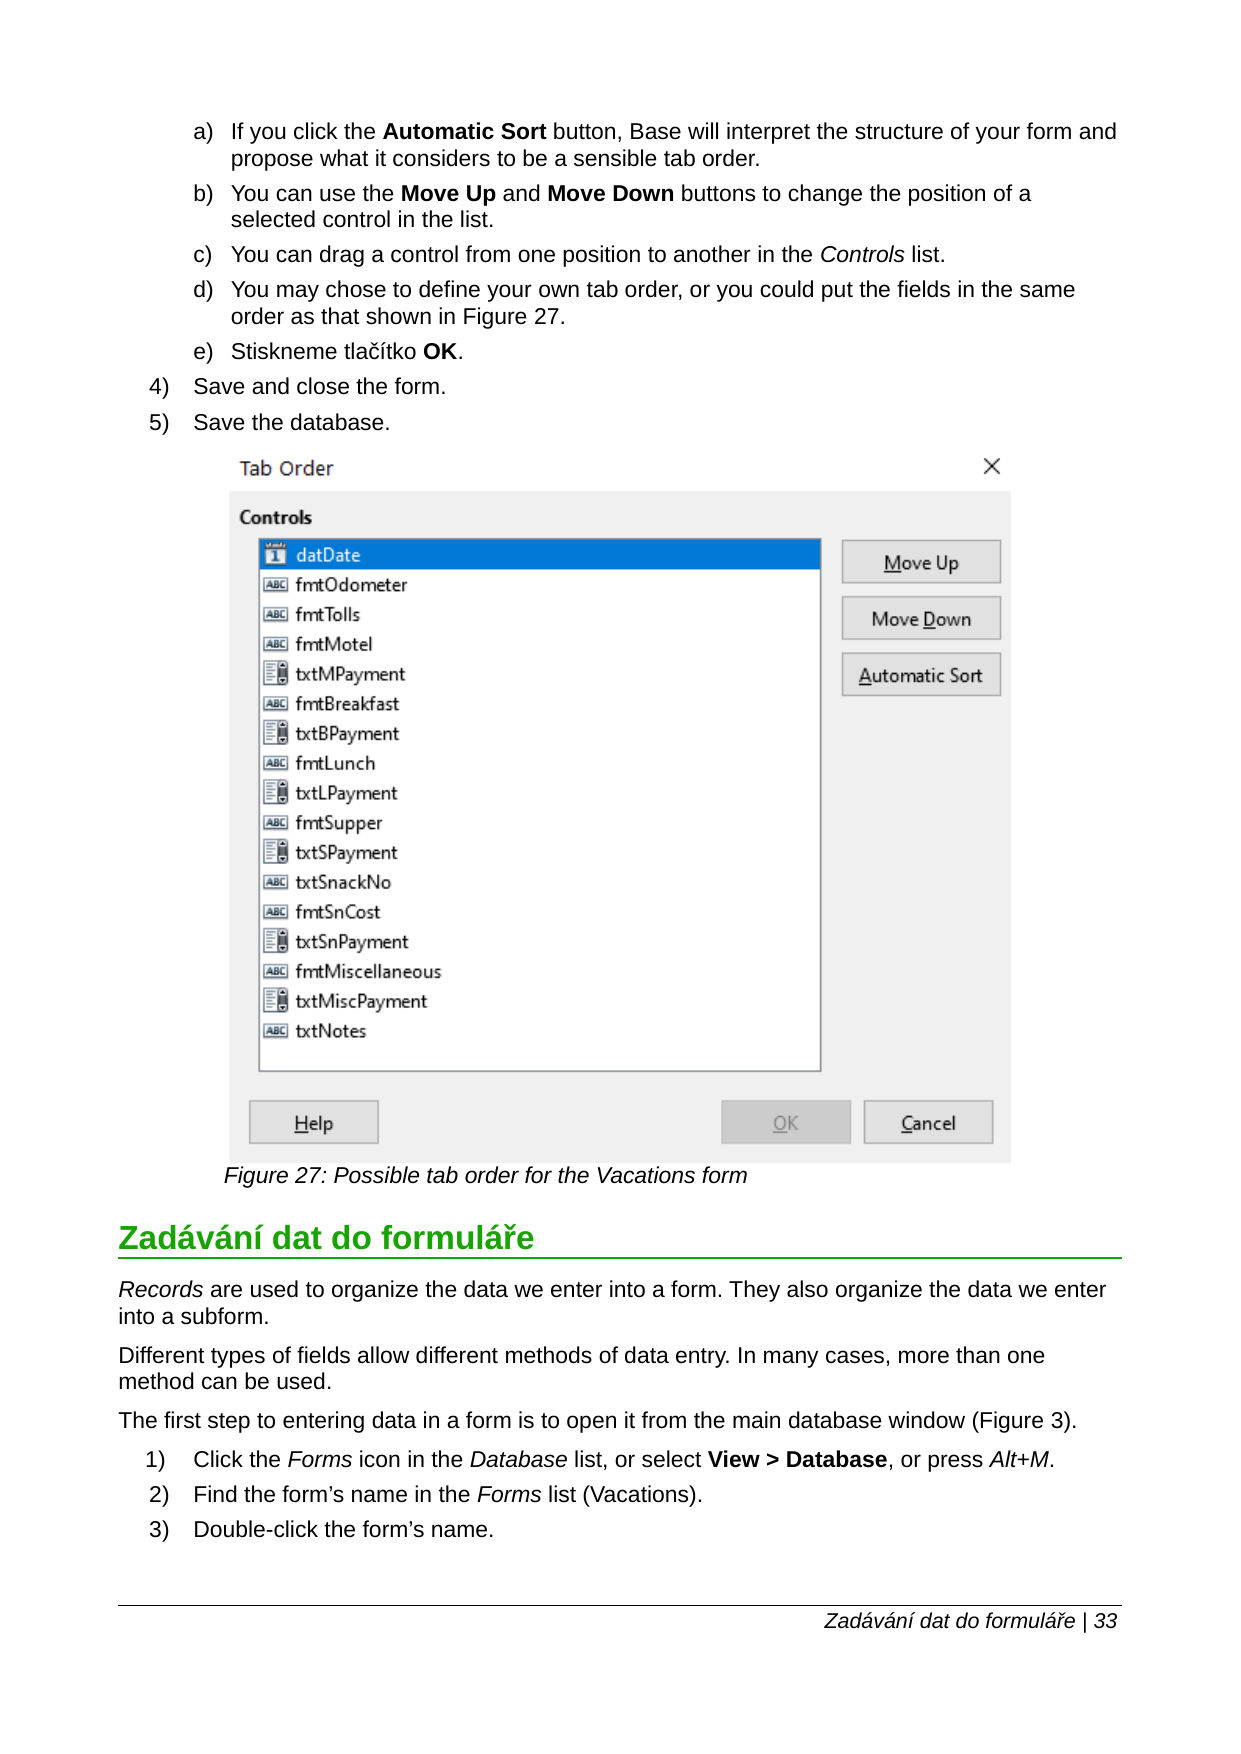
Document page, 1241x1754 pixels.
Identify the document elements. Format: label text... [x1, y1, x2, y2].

list You may chose to define your own tab order, or you could put the fields in the same order as that shown in Figure 27. [193, 276, 1122, 329]
list Stiskneme tlačítko OK. [193, 338, 1122, 364]
text The first step to entering data in a form is to open it from the main database window (Figure 3). [118, 1407, 1122, 1433]
list If you click the Automatic Sort button, Base will interpret the structure of your form and propose what it considers to be a sensible tab order. [193, 118, 1122, 171]
list Click the Forms icon in the Database list, or select View > Database, or press Alt+M. [165, 1446, 1122, 1472]
list Save the database. [169, 408, 1122, 435]
list You can drag a control from one position to another in the Controls list. [193, 241, 1122, 268]
list You can use the Move Up and Move Down buttons to change the position of a selected control in the list. [193, 180, 1122, 232]
text Different types of fields allow different methods of data entry. In many cases, more than one method can be used. [118, 1342, 1122, 1394]
list Save and close the form. [169, 373, 1122, 399]
text Records are used to organize the data we enter into a form. They also organize the data we enter into a subform. [118, 1276, 1122, 1329]
text Figure 27: Possible tab order for the Vacations form [224, 1163, 1017, 1189]
list Double-click the form’s name. [169, 1516, 1122, 1542]
subtitle Zadávání dat do formuláře [118, 1218, 1122, 1257]
list Find the form’s name in the Forms list (Vacations). [169, 1481, 1122, 1507]
picture [229, 446, 1011, 1163]
